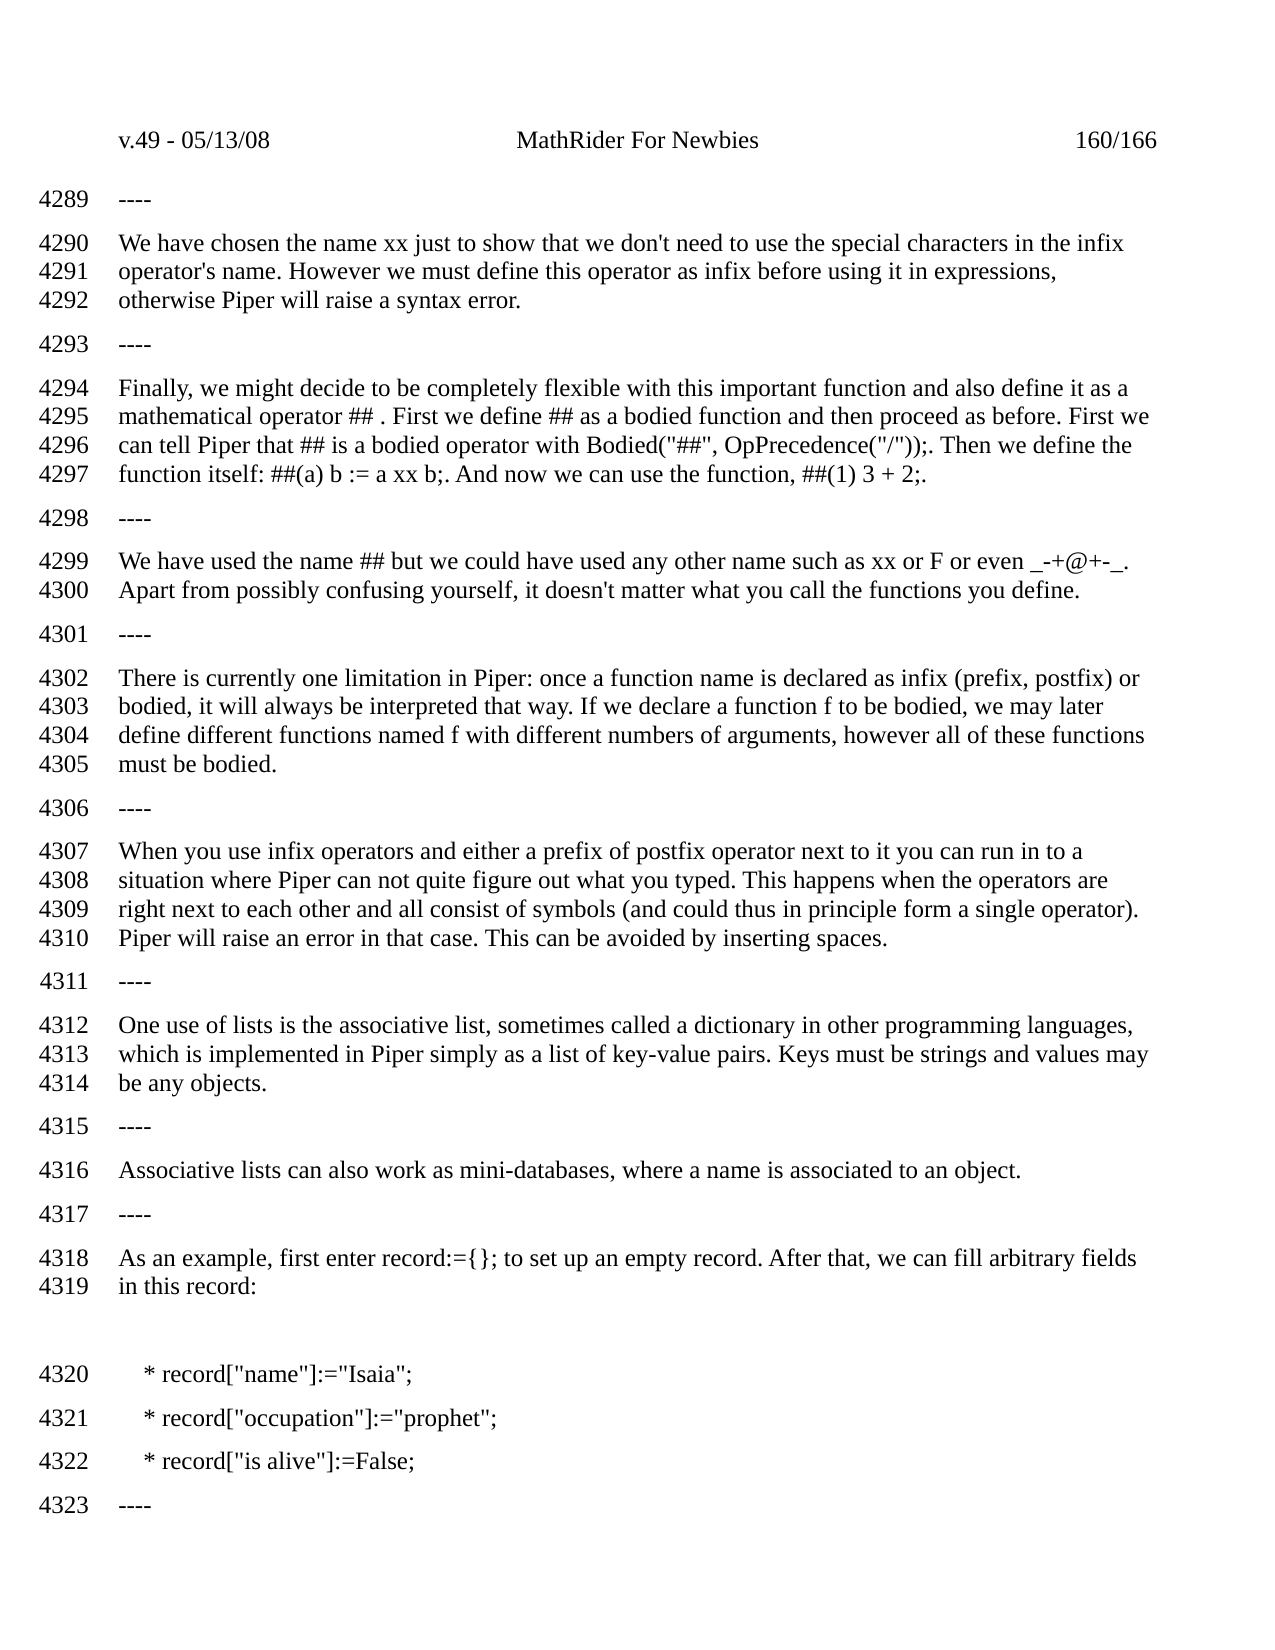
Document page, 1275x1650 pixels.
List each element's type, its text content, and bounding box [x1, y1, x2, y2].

text ---- [118, 1199, 1157, 1228]
text ---- [118, 966, 1157, 995]
text Associative lists can also work as mini-databases, where a name is associated to an object. [118, 1155, 1157, 1184]
text * record["name"]:="Isaia"; [118, 1359, 1157, 1388]
text ---- [118, 184, 1157, 213]
text We have used the name ## but we could have used any other name such as xx or F or even _-+@+-_. Apart from possibly confusing yourself, it doesn't matter what you call the functions you define. [118, 546, 1157, 604]
text One use of lists is the associative list, sometimes called a dictionary in other programming languages, which is implemented in Piper simply as a list of key-value pairs. Keys must be strings and values may be any objects. [118, 1010, 1157, 1096]
text ---- [118, 793, 1157, 821]
text * record["occupation"]:="prophet"; [118, 1403, 1157, 1431]
text Finally, we might decide to be completely flexible with this important function and also define it as a mathematical operator ## . First we define ## as a bodied function and then proceed as before. First we can tell Piper that ## is a bodied operator with Bodied("##", OpPrecedence("/"));. Then we define the function itself: ##(a) b := a xx b;. And now we can use the function, ##(1) 3 + 2;. [118, 373, 1157, 488]
text As an example, first enter record:={}; to set up an empty record. After that, we can fill arbitrary fields in this record: [118, 1243, 1157, 1300]
text We have chosen the name xx just to show that we don't need to use the special characters in the infix operator's name. However we must define this operator as infix before using it in expressions, otherwise Piper will raise a syntax error. [118, 228, 1157, 314]
text ---- [118, 503, 1157, 531]
text ---- [118, 1490, 1157, 1519]
text ---- [118, 329, 1157, 358]
text ---- [118, 619, 1157, 648]
text * record["is alive"]:=False; [118, 1446, 1157, 1475]
text There is currently one limitation in Piper: once a function name is declared as infix (prefix, postfix) or bodied, it will always be interpreted that way. If we declare a function f to be bodied, we may later define different functions named f with different numbers of arguments, however all of these functions must be bodied. [118, 663, 1157, 778]
text When you use infix operators and either a prefix of postfix operator next to it you can run in to a situation where Piper can not quite figure out what you typed. This happens when the operators are right next to each other and all consist of symbols (and could thus in principle form a single operator). Piper will raise an error in that case. This can be avoided by inserting spaces. [118, 836, 1157, 951]
text ---- [118, 1111, 1157, 1140]
